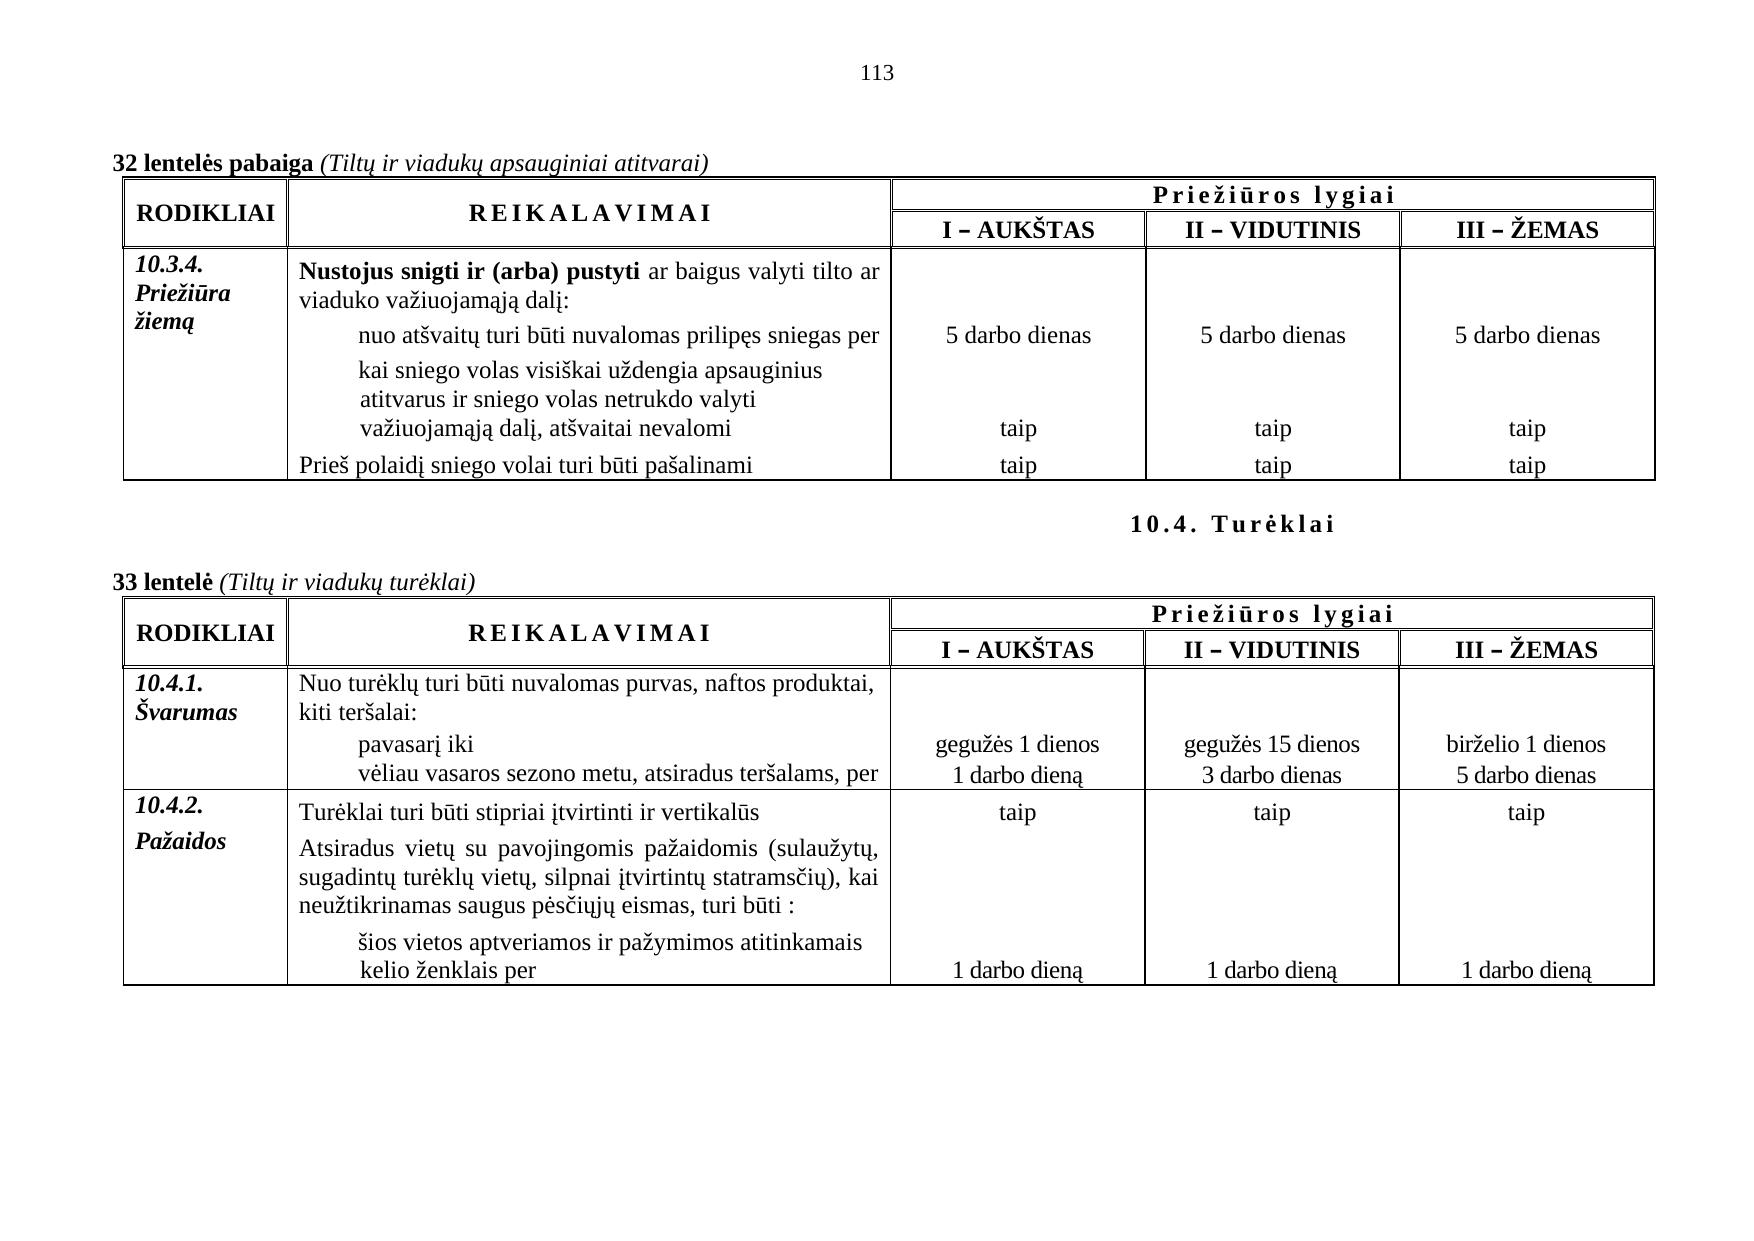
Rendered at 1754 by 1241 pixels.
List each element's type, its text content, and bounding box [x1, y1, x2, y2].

table_cell vėliau vasaros sezono metu, atsiradus teršalams, per [288, 758, 890, 789]
table_cell 5 darbo dienas [892, 249, 1145, 349]
table_cell taip [891, 790, 1144, 826]
table_cell taip [1147, 349, 1399, 441]
table_cell taip [892, 441, 1145, 479]
table_cell 1 darbo dieną [1146, 919, 1398, 984]
table_cell 10.3.4. Priežiūra žiemą [124, 249, 287, 479]
table_cell šios vietos aptveriamos ir pažymimos atitinkamais kelio ženklais per [288, 919, 890, 984]
table_cell taip [1147, 441, 1399, 479]
table_cell Prieš polaidį sniego volai turi būti pašalinami [288, 441, 890, 479]
table_cell [1146, 826, 1398, 919]
table_cell Pažaidos [124, 826, 287, 919]
table_cell gegužės 15 dienos [1146, 726, 1398, 758]
table_cell Atsiradus vietų su pavojingomis pažaidomis (sulaužytų, sugadintų turėklų vietų, silpnai įtvirtintų statramsčių), kai neužtikrinamas saugus pėsčiųjų eismas, turi būti : [288, 826, 890, 919]
table_cell III – ŽEMAS [1401, 631, 1652, 665]
table_cell taip [1401, 349, 1654, 441]
table_cell nuo atšvaitų turi būti nuvalomas prilipęs sniegas per [288, 314, 890, 349]
table_cell kai sniego volas visiškai uždengia apsauginius atitvarus ir sniego volas netrukdo valyti važiuojamąją dalį, atšvaitai nevalomi [288, 349, 890, 441]
table_header RODIKLIAI [125, 180, 286, 246]
table_cell [124, 919, 287, 984]
table_cell 10.4.2. [124, 790, 287, 826]
table_cell taip [1401, 441, 1654, 479]
table_cell [1146, 669, 1398, 726]
table_cell pavasarį iki [288, 726, 890, 758]
table_cell I – AUKŠTAS [893, 212, 1144, 246]
table_cell 1 darbo dieną [1400, 919, 1653, 984]
table_cell 5 darbo dienas [1147, 249, 1399, 349]
table_cell 5 darbo dienas [1400, 758, 1653, 789]
table_cell 5 darbo dienas [1401, 249, 1654, 349]
text 10.4. Turėklai [821, 509, 1642, 538]
text 32 lentelės pabaiga (Tiltų ir viadukų apsauginiai atitvarai) [112, 148, 1642, 176]
table_header Priežiūros lygiai [892, 599, 1652, 628]
table_header RODIKLIAI [125, 599, 286, 665]
table_cell taip [1146, 790, 1398, 826]
table_cell 1 darbo dieną [891, 758, 1144, 789]
table_cell Nustojus snigti ir (arba) pustyti ar baigus valyti tilto ar viaduko važiuojamąją dalį: [288, 249, 890, 314]
table_cell 10.4.1. Švarumas [124, 669, 287, 758]
table_cell Turėklai turi būti stipriai įtvirtinti ir vertikalūs [288, 790, 890, 826]
table_cell taip [892, 349, 1145, 441]
table_cell taip [1400, 790, 1653, 826]
table_cell [124, 758, 287, 789]
table_header REIKALAVIMAI [289, 180, 890, 246]
table_header Priežiūros lygiai [893, 180, 1653, 208]
table_cell II – VIDUTINIS [1147, 212, 1399, 246]
text 33 lentelė (Tiltų ir viadukų turėklai) [112, 567, 1642, 596]
table_cell III – ŽEMAS [1402, 212, 1653, 246]
table_cell [891, 669, 1144, 726]
table_cell 1 darbo dieną [891, 919, 1144, 984]
table_cell gegužės 1 dienos [891, 726, 1144, 758]
table_cell [1400, 826, 1653, 919]
table_cell 3 darbo dienas [1146, 758, 1398, 789]
table_cell birželio 1 dienos [1400, 726, 1653, 758]
table_cell I – AUKŠTAS [892, 631, 1143, 665]
table_cell II – VIDUTINIS [1146, 631, 1398, 665]
table_cell Nuo turėklų turi būti nuvalomas purvas, naftos produktai, kiti teršalai: [288, 669, 890, 726]
table_cell [891, 826, 1144, 919]
table_header REIKALAVIMAI [289, 599, 889, 665]
table_cell [1400, 669, 1653, 726]
